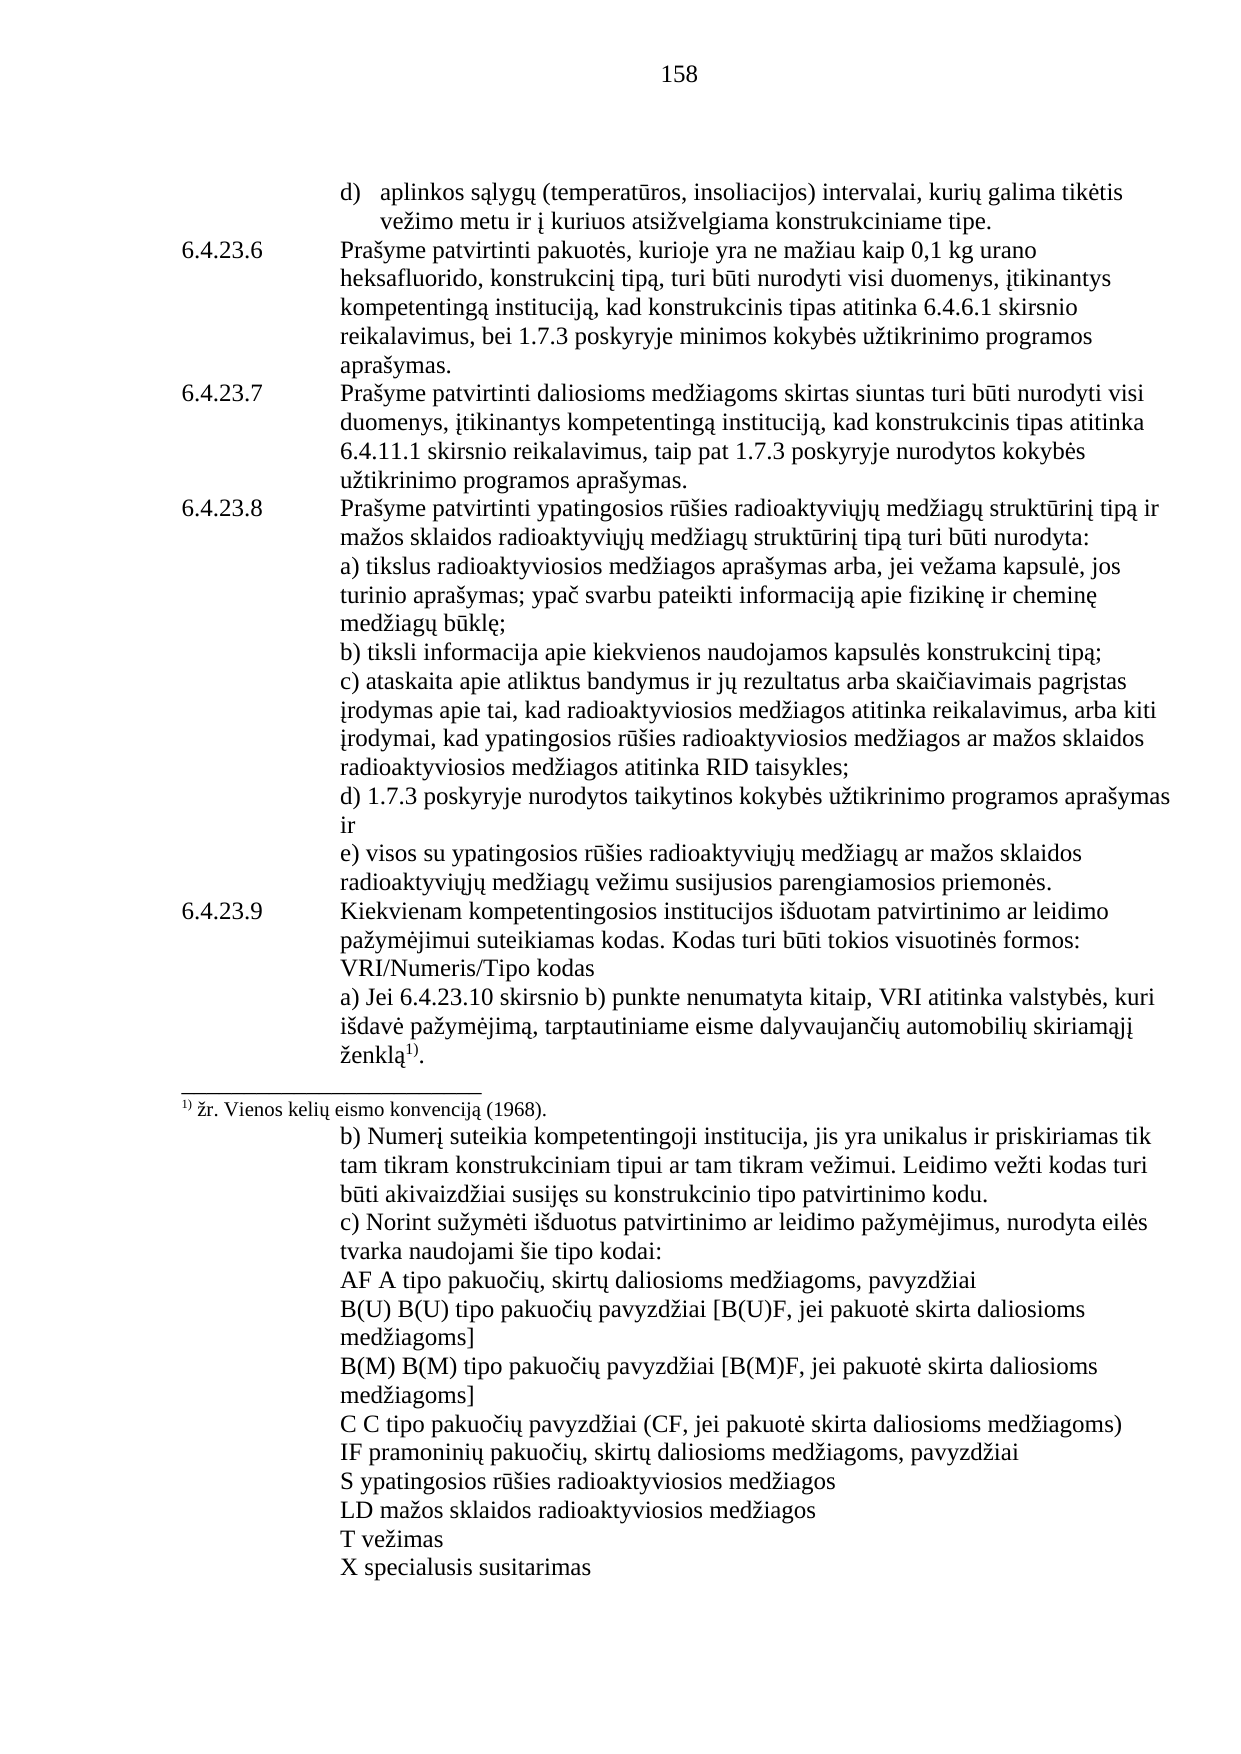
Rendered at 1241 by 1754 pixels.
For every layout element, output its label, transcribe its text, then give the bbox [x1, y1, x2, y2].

table_cell [177, 1524, 181, 1552]
table_cell [177, 177, 336, 235]
table_cell [332, 1466, 336, 1495]
table_cell [177, 1121, 336, 1207]
table_cell [177, 551, 336, 637]
table_cell [332, 1495, 336, 1524]
table_cell 6.4.23.6 [177, 235, 336, 378]
table_cell 6.4.23.8 [177, 494, 336, 551]
table_cell [177, 781, 336, 838]
table_cell [332, 954, 336, 982]
table_cell [177, 1351, 336, 1409]
table_cell [177, 1495, 181, 1524]
table_cell [177, 982, 336, 1068]
table_cell [177, 1208, 336, 1265]
table_cell [177, 839, 336, 896]
table_cell [332, 1265, 336, 1294]
table_cell [177, 1265, 181, 1294]
table_cell [332, 637, 336, 666]
table_cell d) [336, 177, 376, 235]
table_cell [177, 637, 181, 666]
table_cell 6.4.23.7 [177, 379, 336, 493]
table_cell [177, 954, 181, 982]
table_cell [177, 1294, 336, 1351]
table_cell [332, 1524, 336, 1552]
table_cell [177, 666, 336, 781]
table_cell 6.4.23.9 [177, 896, 336, 953]
table_cell [332, 1409, 336, 1437]
table_cell [332, 1438, 336, 1466]
table_cell [332, 1553, 336, 1581]
table_cell [177, 1553, 181, 1581]
table_cell [177, 1438, 181, 1466]
table_cell [177, 1466, 181, 1495]
table_cell [177, 1409, 181, 1437]
